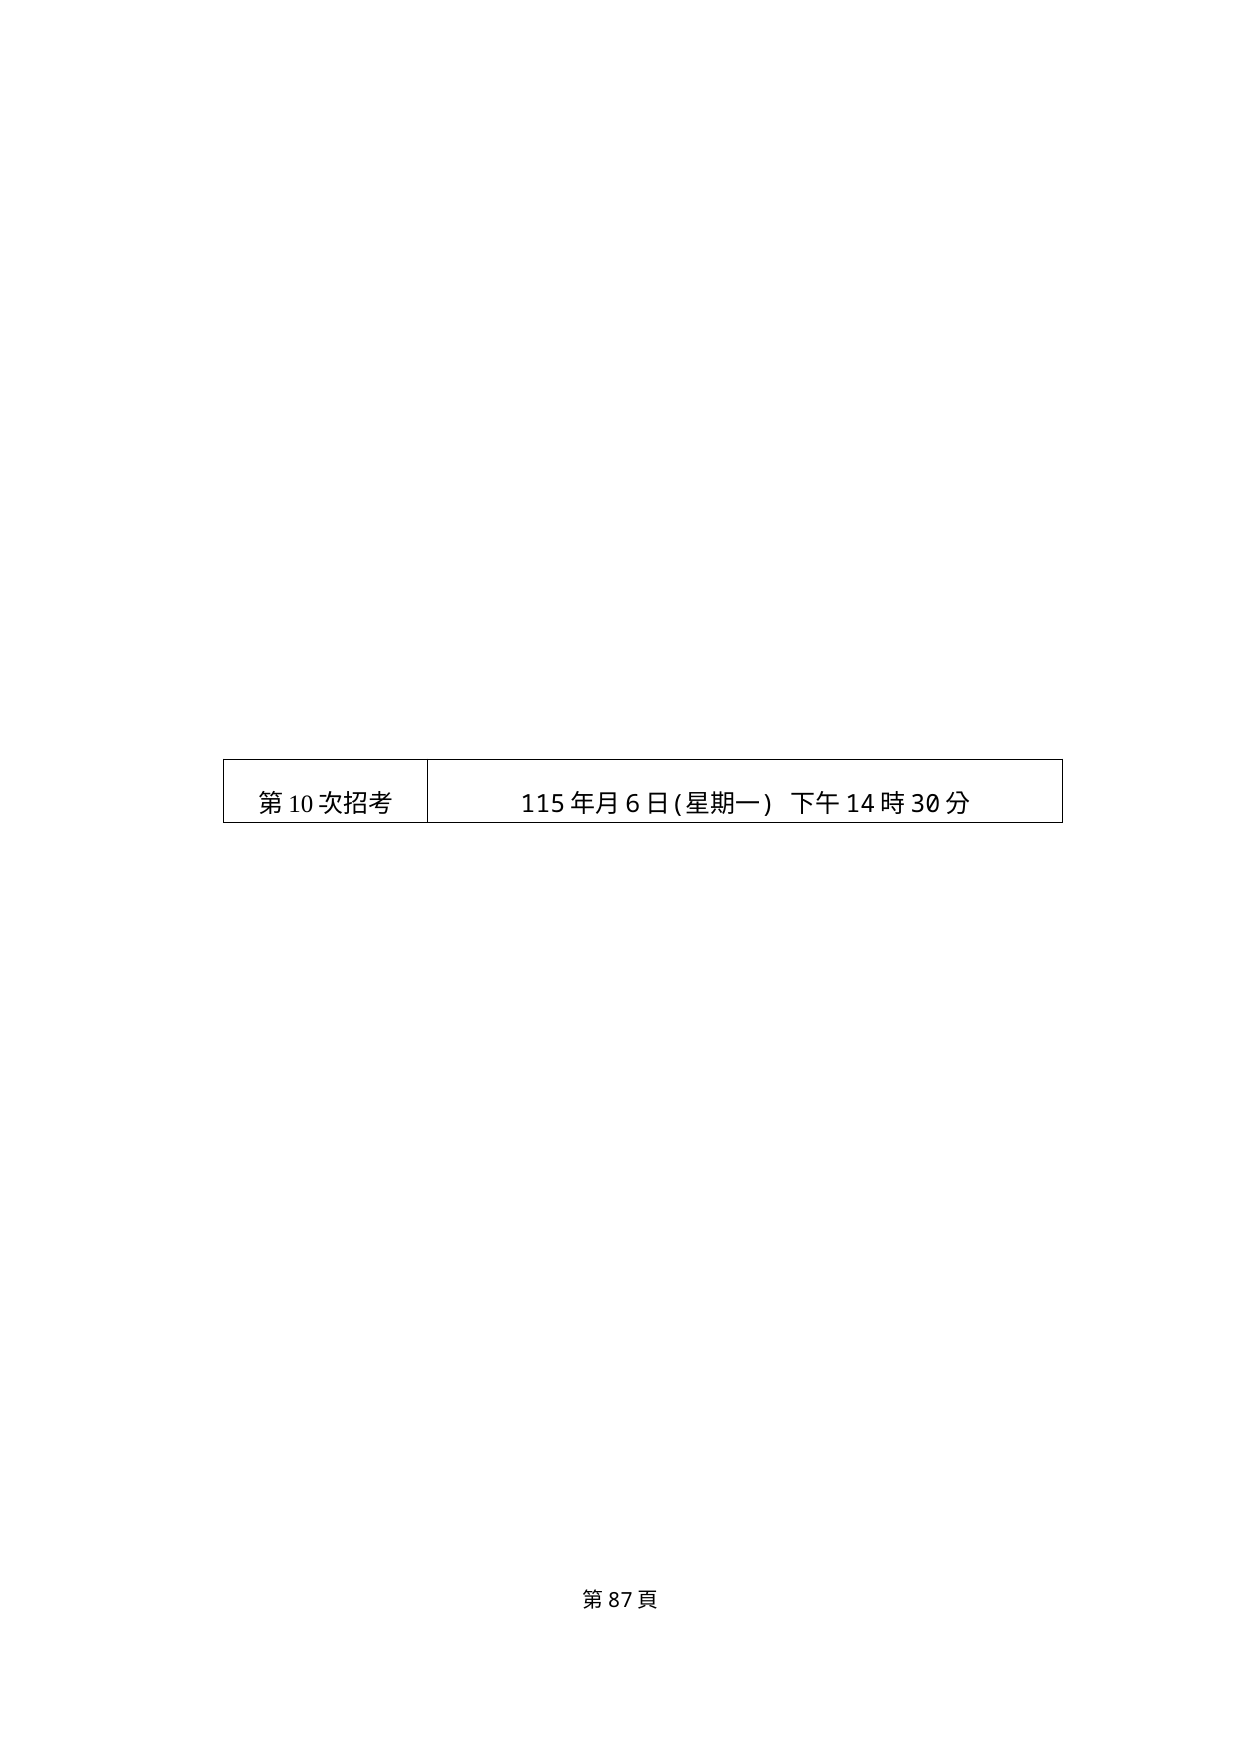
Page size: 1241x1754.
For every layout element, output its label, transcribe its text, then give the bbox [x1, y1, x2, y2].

table_cell 115年月6日(星期一) 下午14時30分 [428, 760, 1062, 822]
table_cell 第10次招考 [224, 760, 427, 822]
